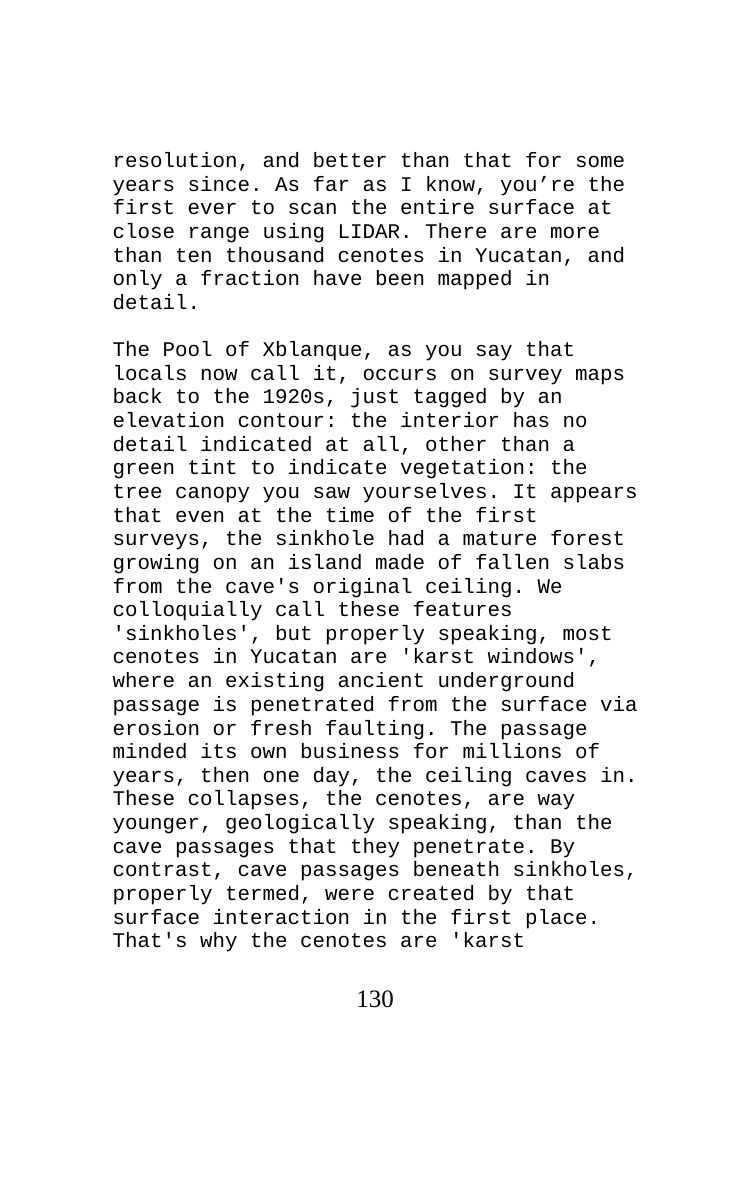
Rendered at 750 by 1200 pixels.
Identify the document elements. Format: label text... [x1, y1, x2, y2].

text The Pool of Xblanque, as you say that locals now call it, occurs on survey maps back to the 1920s, just tagged by an elevation contour: the interior has no detail indicated at all, other than a green tint to indicate vegetation: the tree canopy you saw yourselves. It appears that even at the time of the first surveys, the sinkhole had a mature forest growing on an island made of fallen slabs from the cave's original ceiling. We colloquially call these features 'sinkholes', but properly speaking, most cenotes in Yucatan are 'karst windows', where an existing ancient underground passage is penetrated from the surface via erosion or fresh faulting. The passage minded its own business for millions of years, then one day, the ceiling caves in. These collapses, the cenotes, are way younger, geologically speaking, than the cave passages that they penetrate. By contrast, cave passages beneath sinkholes, properly termed, were created by that surface interaction in the first place. That's why the cenotes are 'karst [112, 339, 637, 954]
text resolution, and better than that for some years since. As far as I know, you’re the first ever to scan the entire surface at close range using LIDAR. There are more than ten thousand cenotes in Yucatan, and only a fraction have been mapped in detail. [112, 150, 637, 316]
